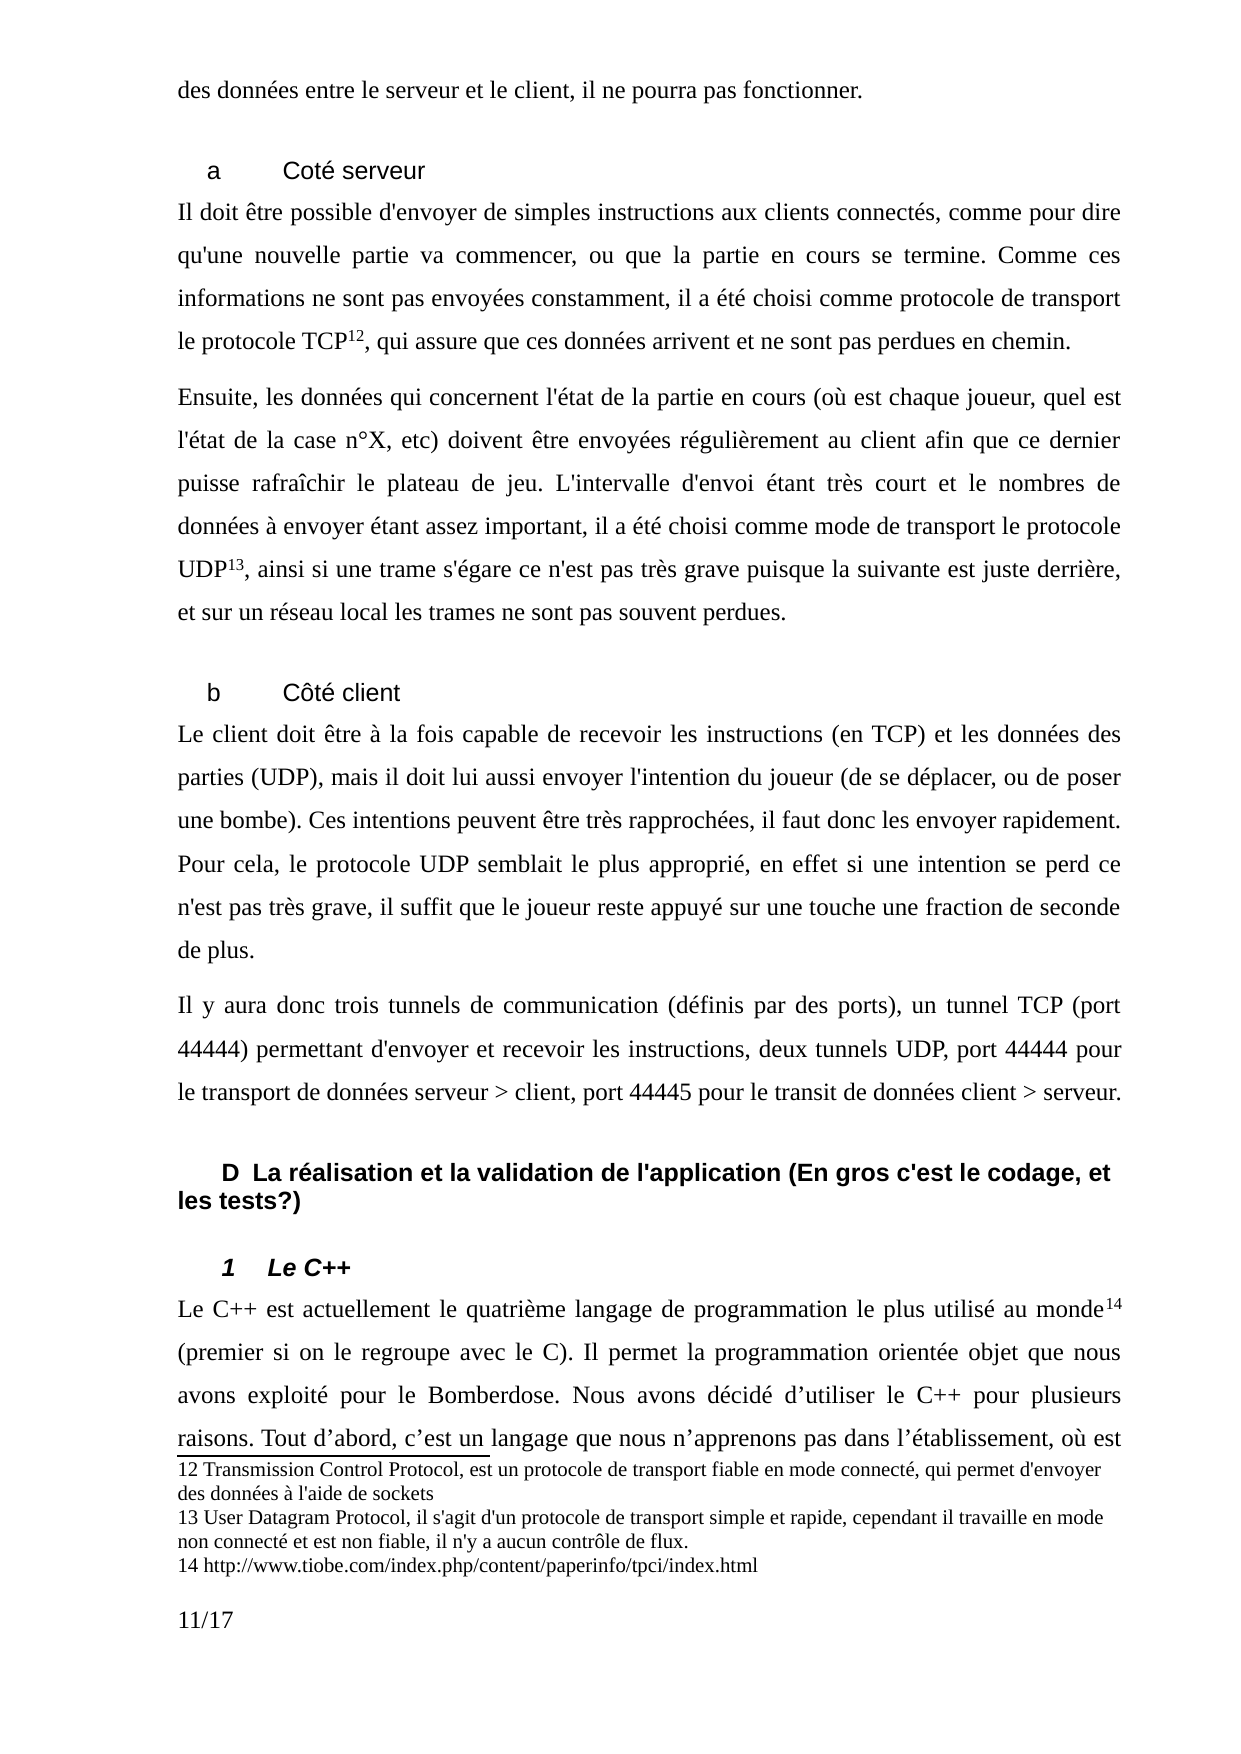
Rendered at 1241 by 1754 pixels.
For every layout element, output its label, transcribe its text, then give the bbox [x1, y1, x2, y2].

text Ensuite, les données qui concernent l'état de la partie en cours (où est chaque joueur, quel est l'état de la case n°X, etc) doivent être envoyées régulièrement au client afin que ce dernier puisse rafraîchir le plateau de jeu. L'intervalle d'envoi étant très court et le nombres de données à envoyer étant assez important, il a été choisi comme mode de transport le protocole UDP, ainsi si une trame s'égare ce n'est pas très grave puisque la suivante est juste derrière, et sur un réseau local les trames ne sont pas souvent perdues. [177, 382, 1122, 626]
text User Datagram Protocol, il s'agit d'un protocole de transport simple et rapide, cependant il travaille en mode non connecté et est non fiable, il n'y a aucun contrôle de flux. [177, 1505, 1122, 1553]
text des données entre le serveur et le client, il ne pourra pas fonctionner. [177, 75, 1122, 104]
subtitle Coté serveur [177, 156, 1122, 184]
subtitle Côté client [177, 678, 1122, 707]
text http://www.tiobe.com/index.php/content/paperinfo/tpci/index.html [177, 1553, 1122, 1577]
text Le client doit être à la fois capable de recevoir les instructions (en TCP) et les données des parties (UDP), mais il doit lui aussi envoyer l'intention du joueur (de se déplacer, ou de poser une bombe). Ces intentions peuvent être très rapprochées, il faut donc les envoyer rapidement. Pour cela, le protocole UDP semblait le plus approprié, en effet si une intention se perd ce n'est pas très grave, il suffit que le joueur reste appuyé sur une touche une fraction de seconde de plus. [177, 719, 1122, 964]
text Il doit être possible d'envoyer de simples instructions aux clients connectés, comme pour dire qu'une nouvelle partie va commencer, ou que la partie en cours se termine. Comme ces informations ne sont pas envoyées constamment, il a été choisi comme protocole de transport le protocole TCP, qui assure que ces données arrivent et ne sont pas perdues en chemin. [177, 197, 1122, 355]
subtitle La réalisation et la validation de l'application (En gros c'est le codage, et les tests?) [177, 1157, 1122, 1215]
text Le C++ est actuellement le quatrième langage de programmation le plus utilisé au monde (premier si on le regroupe avec le C). Il permet la programmation orientée objet que nous avons exploité pour le Bomberdose. Nous avons décidé d’utiliser le C++ pour plusieurs raisons. Tout d’abord, c’est un langage que nous n’apprenons pas dans l’établissement, où est [177, 1294, 1122, 1452]
subtitle Le C++ [177, 1252, 1122, 1281]
text Il y aura donc trois tunnels de communication (définis par des ports), un tunnel TCP (port 44444) permettant d'envoyer et recevoir les instructions, deux tunnels UDP, port 44444 pour le transport de données serveur > client, port 44445 pour le transit de données client > serveur. [177, 991, 1122, 1106]
text Transmission Control Protocol, est un protocole de transport fiable en mode connecté, qui permet d'envoyer des données à l'aide de sockets [177, 1457, 1122, 1505]
